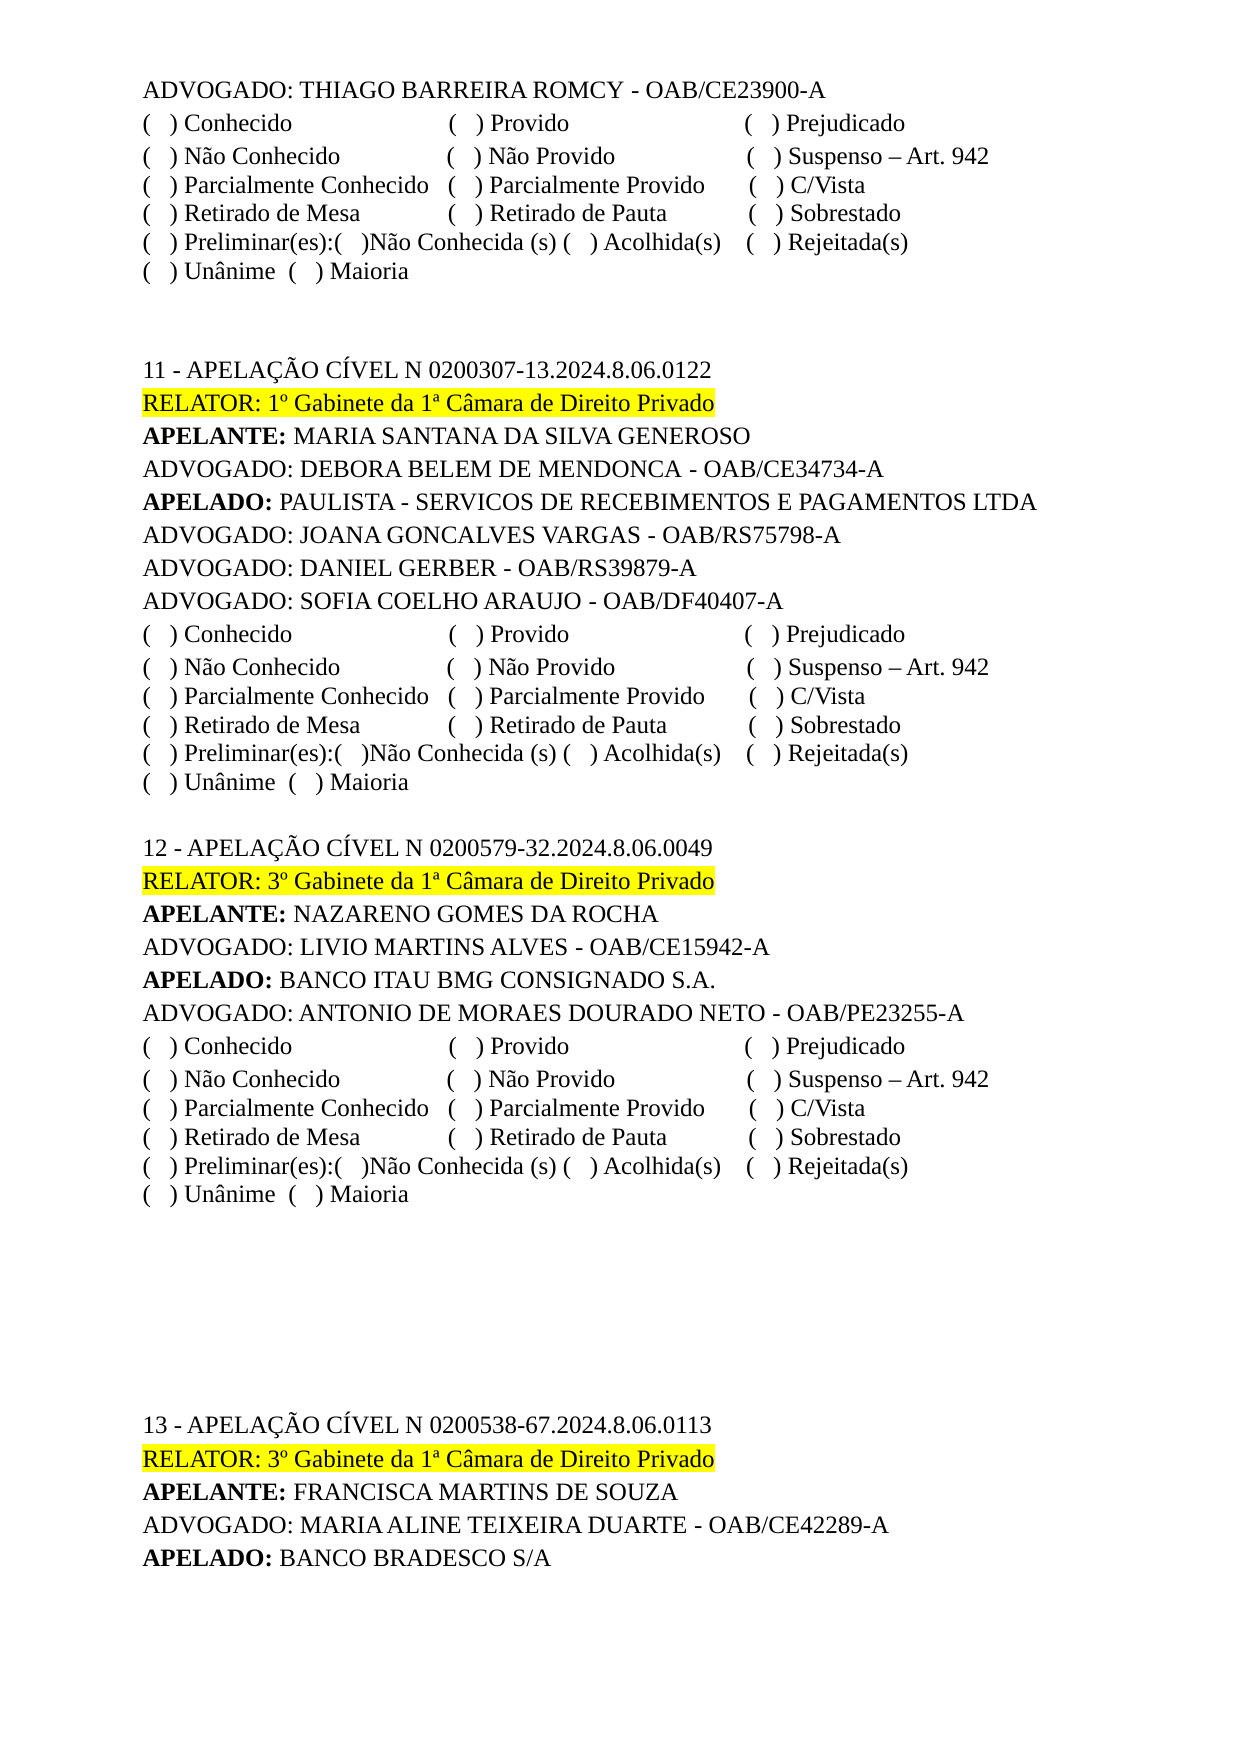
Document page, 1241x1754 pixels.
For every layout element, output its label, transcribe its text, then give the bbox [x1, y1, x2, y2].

text ( ) Retirado de Mesa ( ) Retirado de Pauta ( ) Sobrestado [142, 198, 1141, 227]
text ADVOGADO: THIAGO BARREIRA ROMCY - OAB/CE23900-A ( ) Conhecido ( ) Provido ( ) Prejudicado [142, 75, 1141, 137]
text ( ) Parcialmente Conhecido ( ) Parcialmente Provido ( ) C/Vista [142, 170, 1141, 198]
text ( ) Retirado de Mesa ( ) Retirado de Pauta ( ) Sobrestado [142, 710, 1141, 738]
text ( ) Não Conhecido ( ) Não Provido ( ) Suspenso – Art. 942 [142, 652, 1141, 681]
text ( ) Unânime ( ) Maioria 12 - APELAÇÃO CÍVEL N 0200579-32.2024.8.06.0049 RELATOR: 3º Gabinete da 1ª Câmara de Direito Privado APELANTE: NAZARENO GOMES DA ROCHA ADVOGADO: LIVIO MARTINS ALVES - OAB/CE15942-A APELADO: BANCO ITAU BMG CONSIGNADO S.A. ADVOGADO: ANTONIO DE MORAES DOURADO NETO - OAB/PE23255-A ( ) Conhecido ( ) Provido ( ) Prejudicado [142, 767, 1141, 1060]
text ( ) Retirado de Mesa ( ) Retirado de Pauta ( ) Sobrestado [142, 1122, 1141, 1151]
text ( ) Parcialmente Conhecido ( ) Parcialmente Provido ( ) C/Vista [142, 1093, 1141, 1122]
text 13 - APELAÇÃO CÍVEL N 0200538-67.2024.8.06.0113 RELATOR: 3º Gabinete da 1ª Câmara de Direito Privado APELANTE: FRANCISCA MARTINS DE SOUZA ADVOGADO: MARIA ALINE TEIXEIRA DUARTE - OAB/CE42289-A APELADO: BANCO BRADESCO S/A [142, 1411, 1141, 1571]
text ( ) Preliminar(es):( )Não Conhecida (s) ( ) Acolhida(s) ( ) Rejeitada(s) [142, 738, 1141, 767]
text ( ) Preliminar(es):( )Não Conhecida (s) ( ) Acolhida(s) ( ) Rejeitada(s) [142, 227, 1141, 256]
text ( ) Preliminar(es):( )Não Conhecida (s) ( ) Acolhida(s) ( ) Rejeitada(s) [142, 1151, 1141, 1179]
text ( ) Não Conhecido ( ) Não Provido ( ) Suspenso – Art. 942 [142, 1064, 1141, 1093]
text ( ) Não Conhecido ( ) Não Provido ( ) Suspenso – Art. 942 [142, 141, 1141, 170]
text ( ) Unânime ( ) Maioria 11 - APELAÇÃO CÍVEL N 0200307-13.2024.8.06.0122 RELATOR: 1º Gabinete da 1ª Câmara de Direito Privado APELANTE: MARIA SANTANA DA SILVA GENEROSO ADVOGADO: DEBORA BELEM DE MENDONCA - OAB/CE34734-A APELADO: PAULISTA - SERVICOS DE RECEBIMENTOS E PAGAMENTOS LTDA ADVOGADO: JOANA GONCALVES VARGAS - OAB/RS75798-A ADVOGADO: DANIEL GERBER - OAB/RS39879-A ADVOGADO: SOFIA COELHO ARAUJO - OAB/DF40407-A ( ) Conhecido ( ) Provido ( ) Prejudicado [142, 256, 1141, 648]
text ( ) Unânime ( ) Maioria [142, 1179, 1141, 1307]
text ( ) Parcialmente Conhecido ( ) Parcialmente Provido ( ) C/Vista [142, 681, 1141, 710]
